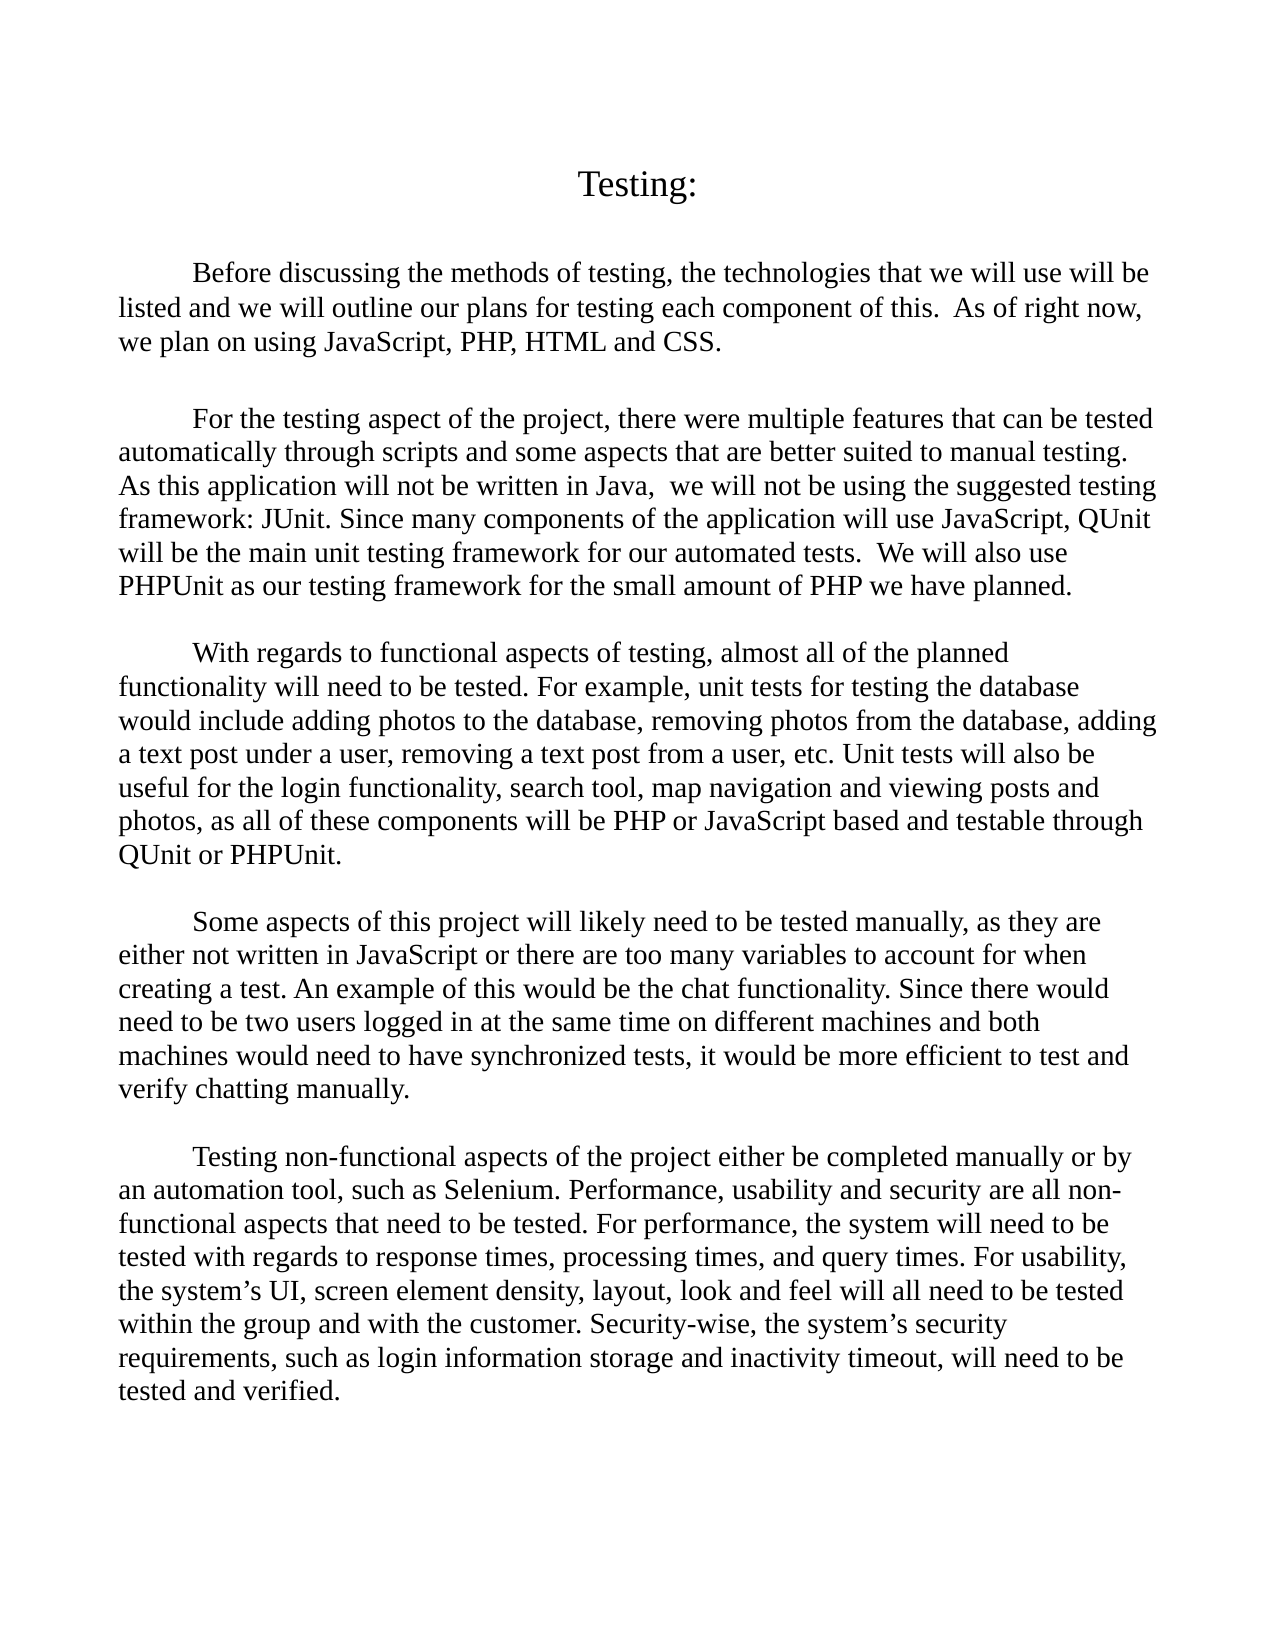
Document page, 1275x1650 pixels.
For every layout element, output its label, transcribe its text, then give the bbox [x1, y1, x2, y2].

text Some aspects of this project will likely need to be tested manually, as they are either not written in JavaScript or there are too many variables to account for when creating a test. An example of this would be the chat functionality. Since there would need to be two users logged in at the same time on different machines and both machines would need to have synchronized tests, it would be more efficient to test and verify chatting manually. [118, 904, 1157, 1105]
text Testing: [118, 161, 1157, 204]
text Testing non-functional aspects of the project either be completed manually or by an automation tool, such as Selenium. Performance, usability and security are all non-functional aspects that need to be tested. For performance, the system will need to be tested with regards to response times, processing times, and query times. For usability, the system’s UI, screen element density, layout, look and feel will all need to be tested within the group and with the customer. Security-wise, the system’s security requirements, such as login information storage and inactivity timeout, will need to be tested and verified. [118, 1139, 1157, 1407]
text With regards to functional aspects of testing, almost all of the planned functionality will need to be tested. For example, unit tests for testing the database would include adding photos to the database, removing photos from the database, adding a text post under a user, removing a text post from a user, etc. Unit tests will also be useful for the login functionality, search tool, map navigation and viewing posts and photos, as all of these components will be PHP or JavaScript based and testable through QUnit or PHPUnit. [118, 636, 1157, 870]
text Before discussing the methods of testing, the technologies that we will use will be listed and we will outline our plans for testing each component of this. As of right now, we plan on using JavaScript, PHP, HTML and CSS. [118, 247, 1157, 358]
text For the testing aspect of the project, there were multiple features that can be tested automatically through scripts and some aspects that are better suited to manual testing. As this application will not be written in Java, we will not be using the suggested testing framework: JUnit. Since many components of the application will use JavaScript, QUnit will be the main unit testing framework for our automated tests. We will also use PHPUnit as our testing framework for the small amount of PHP we have planned. [118, 401, 1157, 602]
